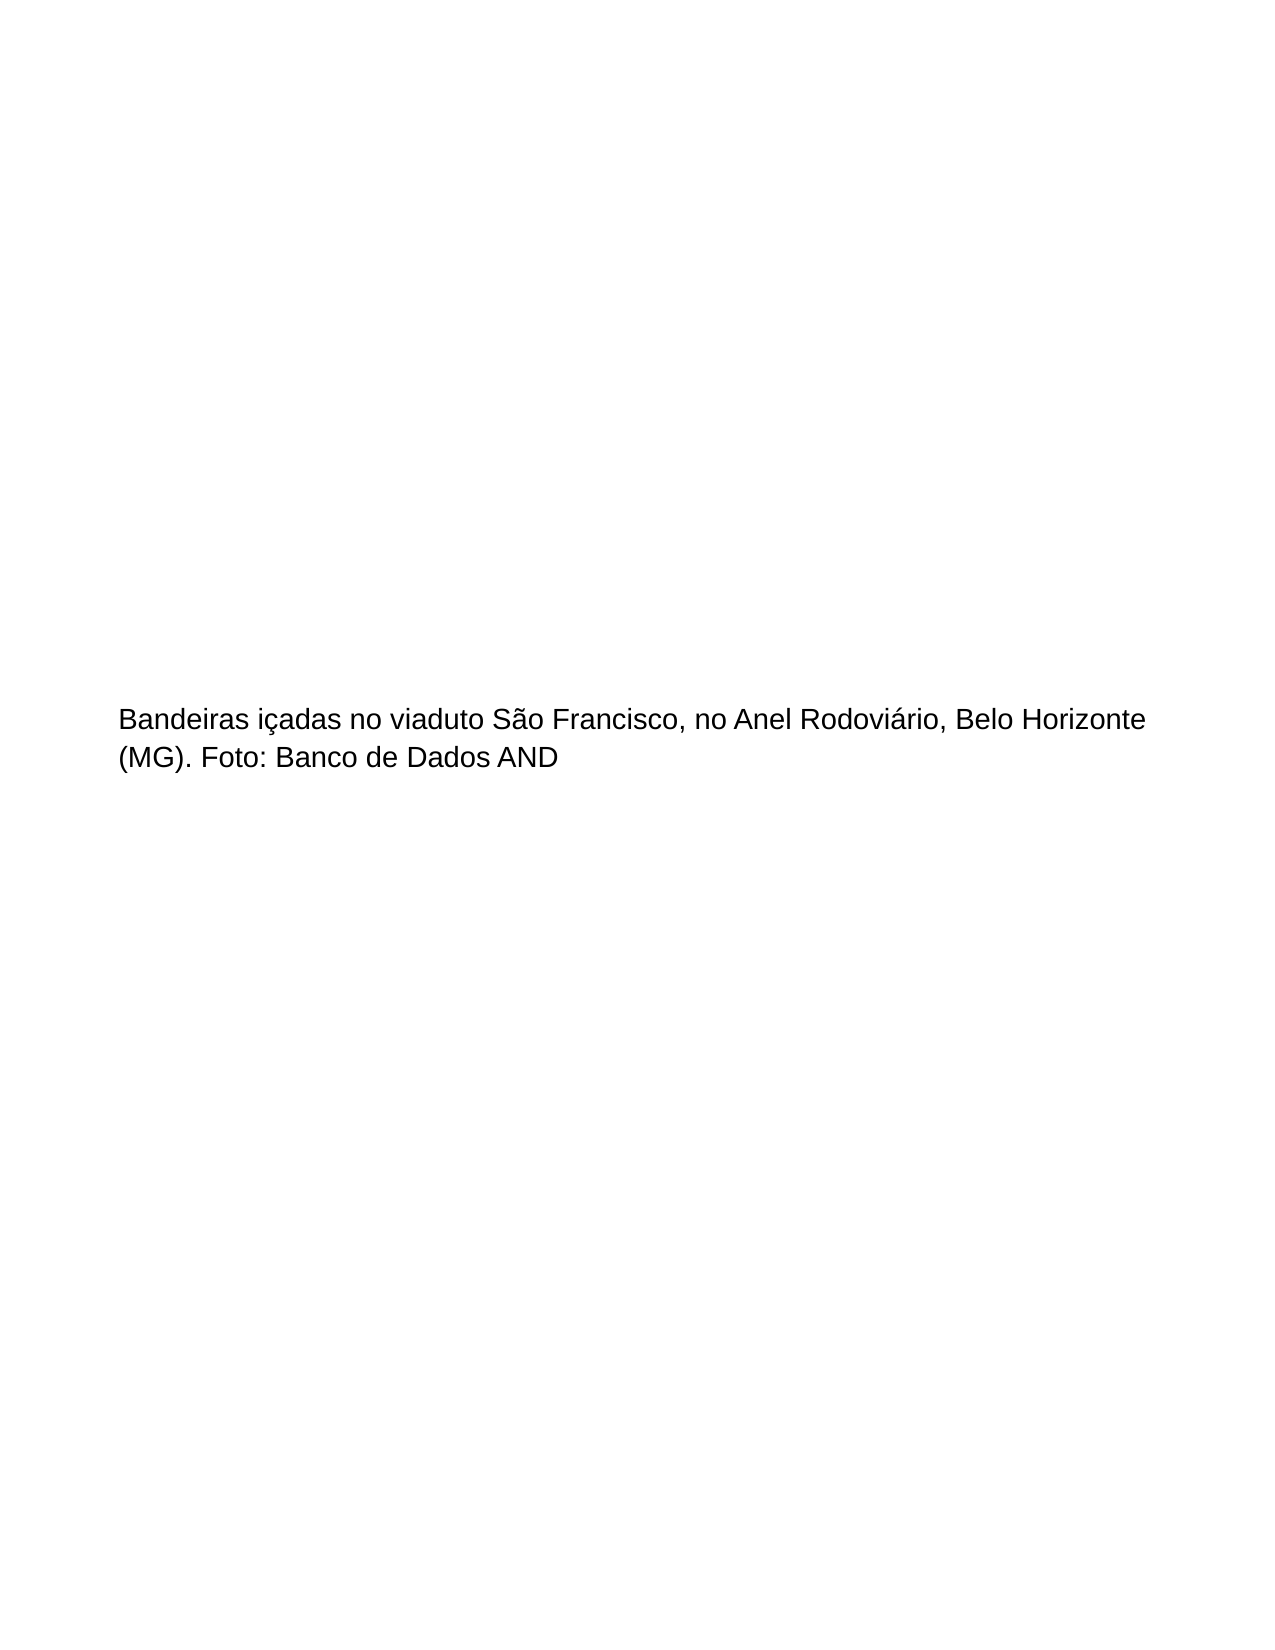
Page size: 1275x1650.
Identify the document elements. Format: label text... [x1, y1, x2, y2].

text Bandeiras içadas no viaduto São Francisco, no Anel Rodoviário, Belo Horizonte (MG). Foto: Banco de Dados AND [118, 702, 1157, 774]
